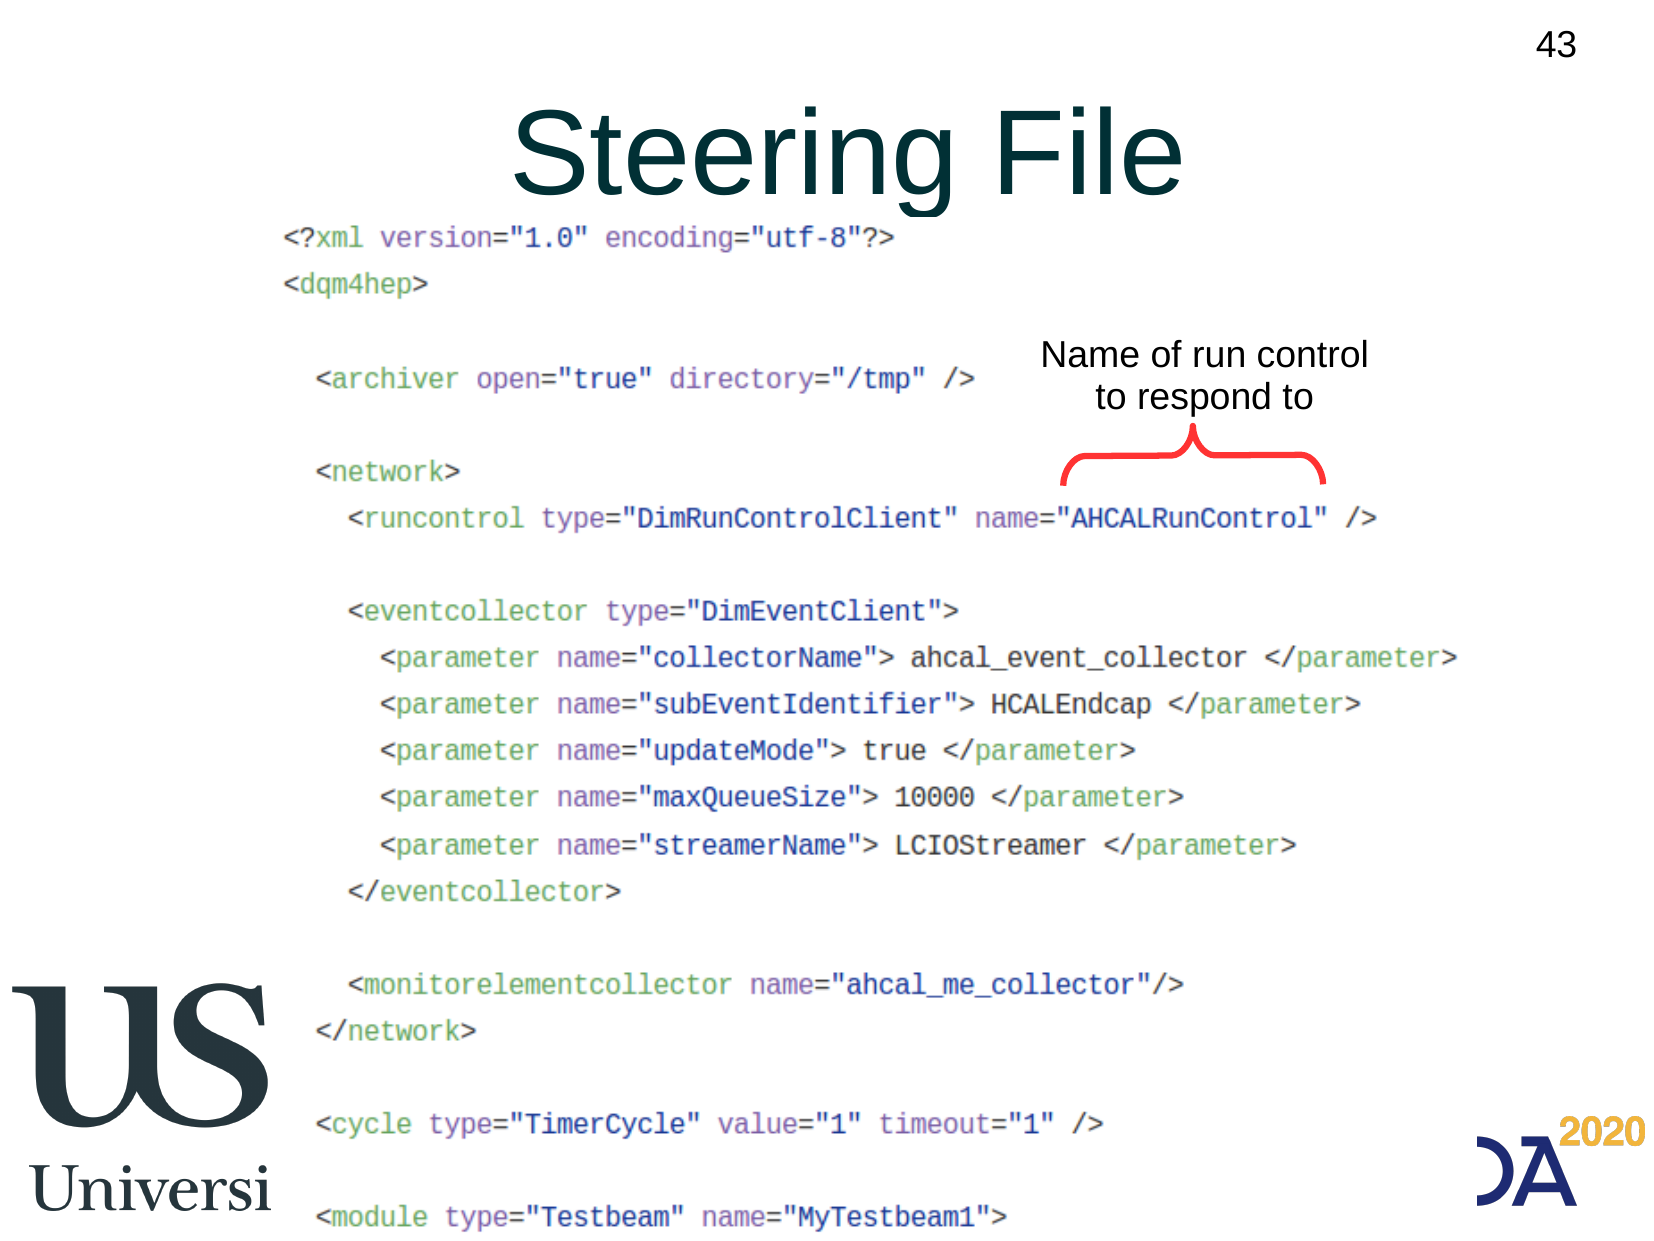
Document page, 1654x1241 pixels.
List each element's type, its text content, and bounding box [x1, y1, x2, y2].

title Steering File [82, 49, 1571, 257]
text_box [1521, 16, 1654, 84]
text_box Name of run control to respond to [1015, 326, 1394, 426]
picture [11, 217, 1645, 1241]
